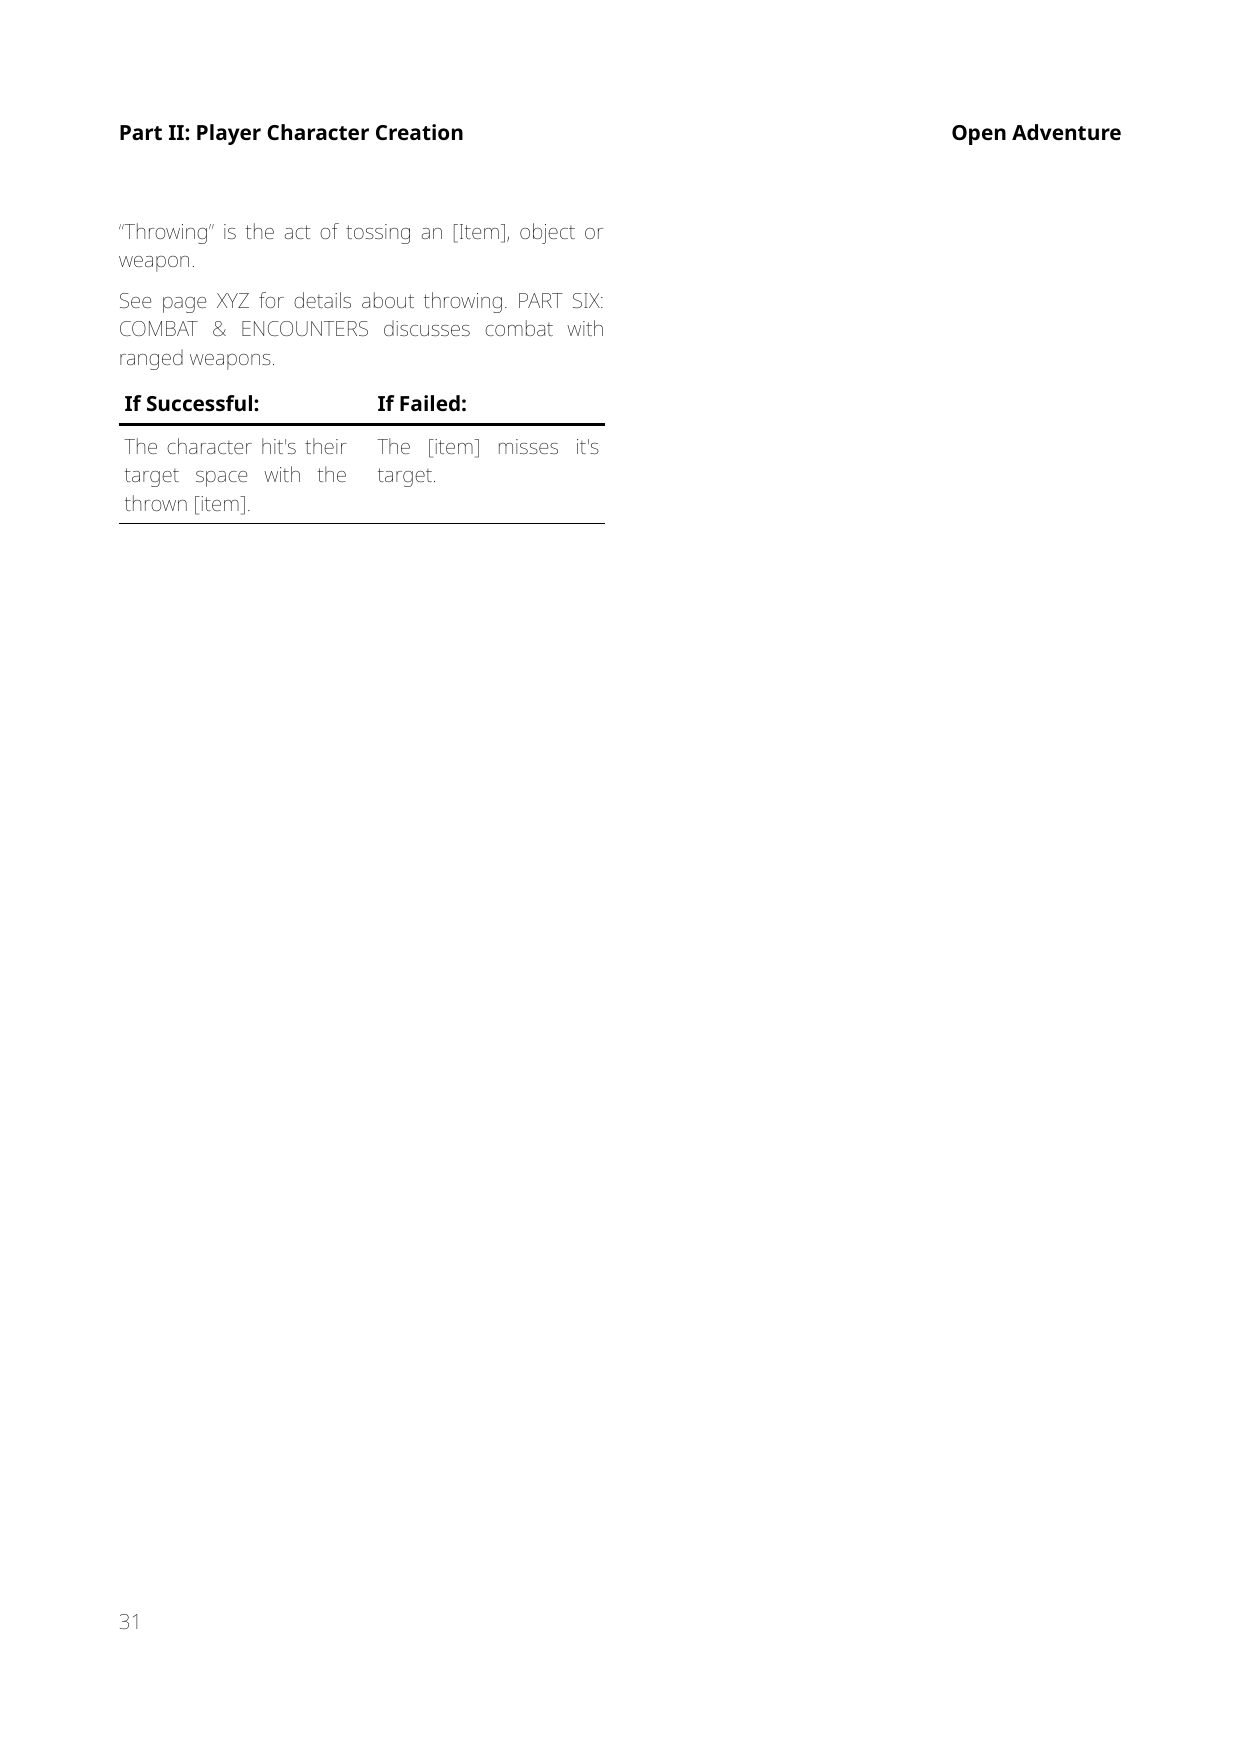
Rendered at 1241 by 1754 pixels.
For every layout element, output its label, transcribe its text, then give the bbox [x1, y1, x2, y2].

text See page XYZ for details about throwing. PART SIX: COMBAT & ENCOUNTERS discusses combat with ranged weapons. [118, 286, 605, 371]
table_header If Failed: [372, 383, 605, 423]
table_header [353, 383, 372, 423]
table_cell The character hit's their target space with the thrown [item]. [119, 426, 353, 523]
text “Throwing” is the act of tossing an [Item], object or weapon. [118, 217, 605, 274]
table_header If Successful: [119, 383, 353, 423]
table_cell The [item] misses it's target. [372, 426, 605, 523]
table_cell [353, 426, 372, 523]
